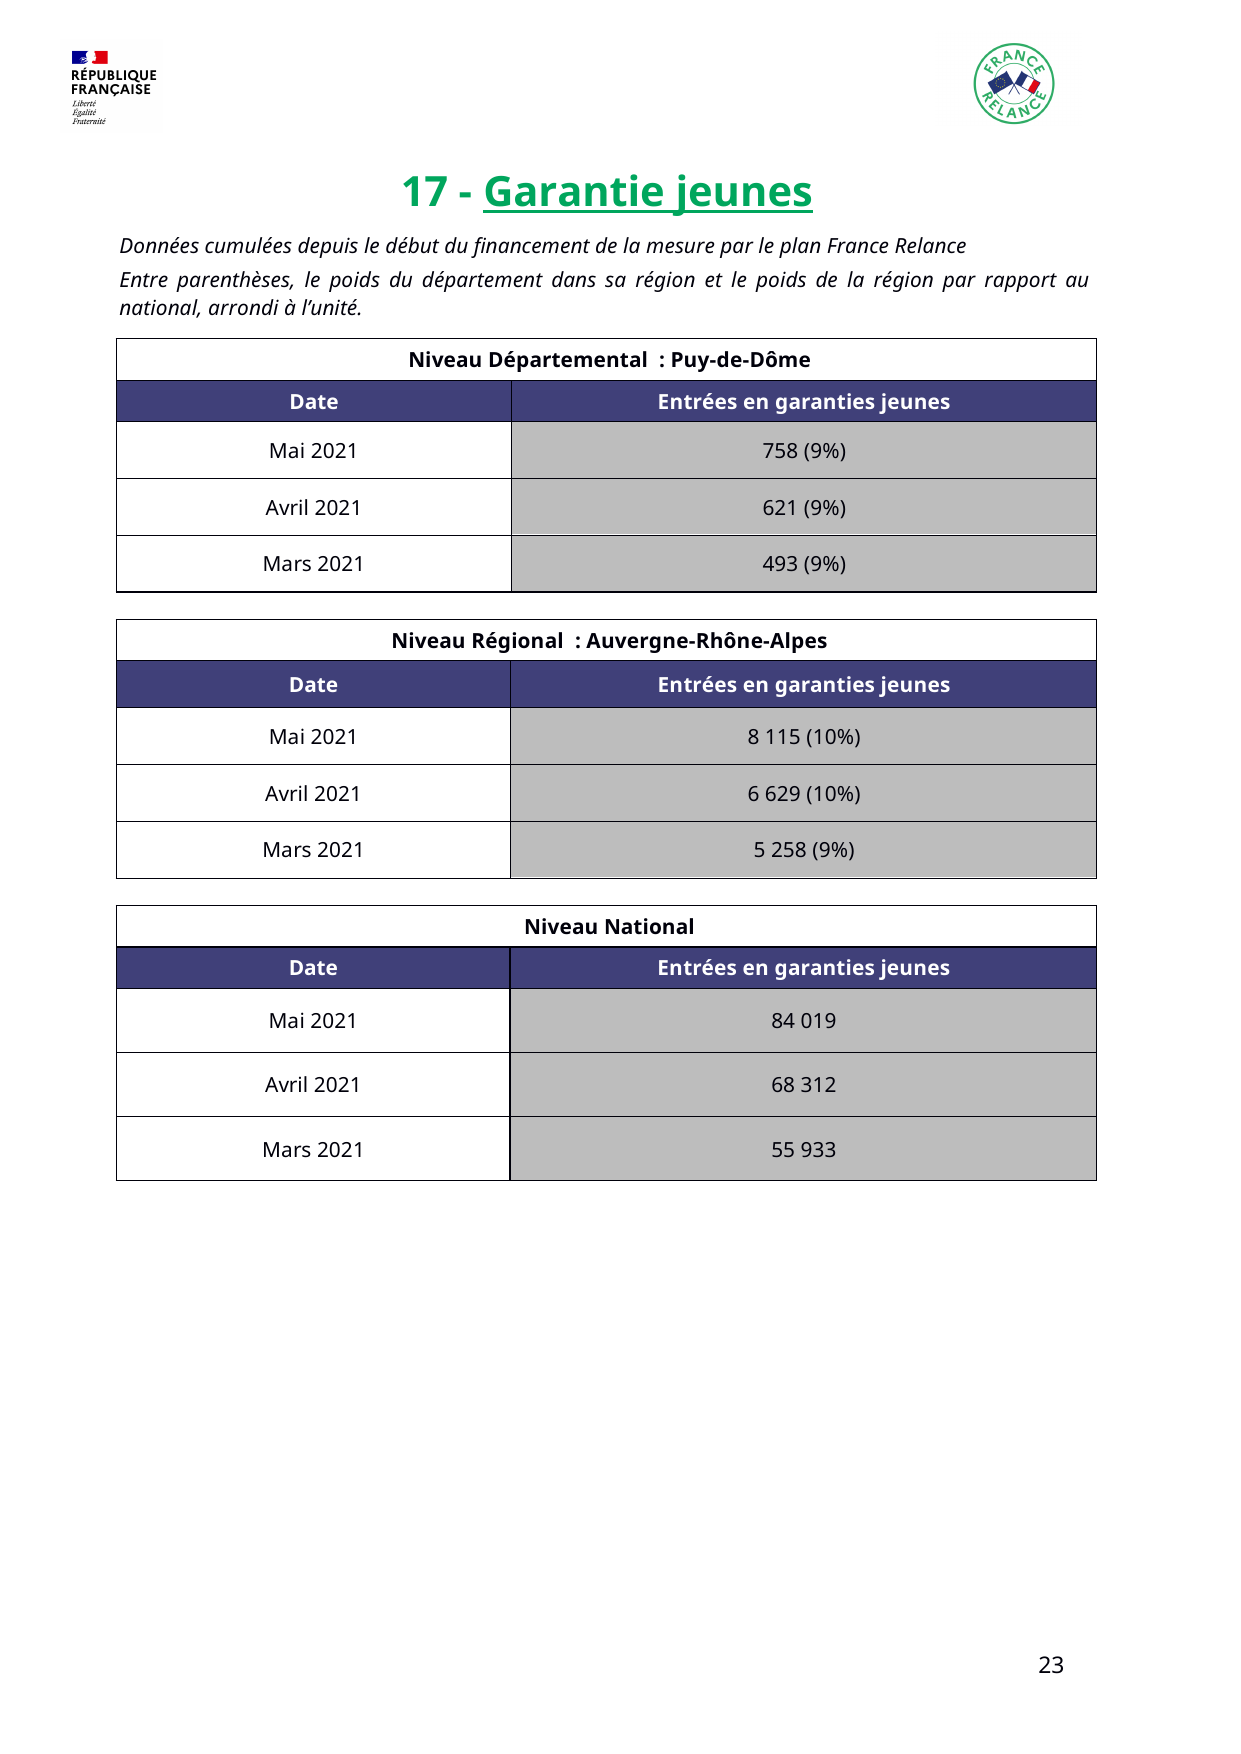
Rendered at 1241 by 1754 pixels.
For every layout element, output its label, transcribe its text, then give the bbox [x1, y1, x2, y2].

table_cell Mai 2021 [117, 422, 511, 478]
table_header Niveau Départemental : Puy-de-Dôme [117, 339, 1096, 380]
table_cell 758 (9%) [512, 422, 1096, 478]
table_cell Date [117, 948, 509, 988]
table_cell 621 (9%) [512, 479, 1096, 534]
table_cell Avril 2021 [117, 765, 510, 821]
table_cell 6 629 (10%) [511, 765, 1096, 821]
table_cell 55 933 [511, 1117, 1096, 1180]
table_cell 8 115 (10%) [511, 708, 1096, 764]
table_cell Entrées en garanties jeunes [511, 661, 1096, 707]
picture [60, 39, 169, 137]
picture [935, 31, 1093, 126]
table_cell Mai 2021 [117, 989, 509, 1052]
text Entre parenthèses, le poids du département dans sa région et le poids de la région par rapport au national, arrondi à l’unité. [119, 264, 1094, 322]
table_cell Avril 2021 [117, 479, 511, 534]
table_cell 5 258 (9%) [511, 822, 1096, 877]
table_cell Avril 2021 [117, 1053, 509, 1116]
table_cell 84 019 [511, 989, 1096, 1052]
table_cell Mars 2021 [117, 822, 510, 877]
table_cell Mai 2021 [117, 708, 510, 764]
table_cell Mars 2021 [117, 1117, 509, 1180]
table_cell 493 (9%) [512, 536, 1096, 591]
table_cell 68 312 [511, 1053, 1096, 1116]
table_cell Date [117, 661, 510, 707]
table_cell Entrées en garanties jeunes [512, 381, 1096, 421]
table_cell Entrées en garanties jeunes [511, 948, 1096, 988]
table_header Niveau Régional : Auvergne-Rhône-Alpes [117, 620, 1096, 660]
table_header Niveau National [117, 906, 1096, 946]
table_cell Mars 2021 [117, 536, 511, 591]
table_cell Date [117, 381, 511, 421]
subtitle 17 - Garantie jeunes [119, 162, 1094, 219]
text Données cumulées depuis le début du financement de la mesure par le plan France Relance [119, 231, 1094, 260]
